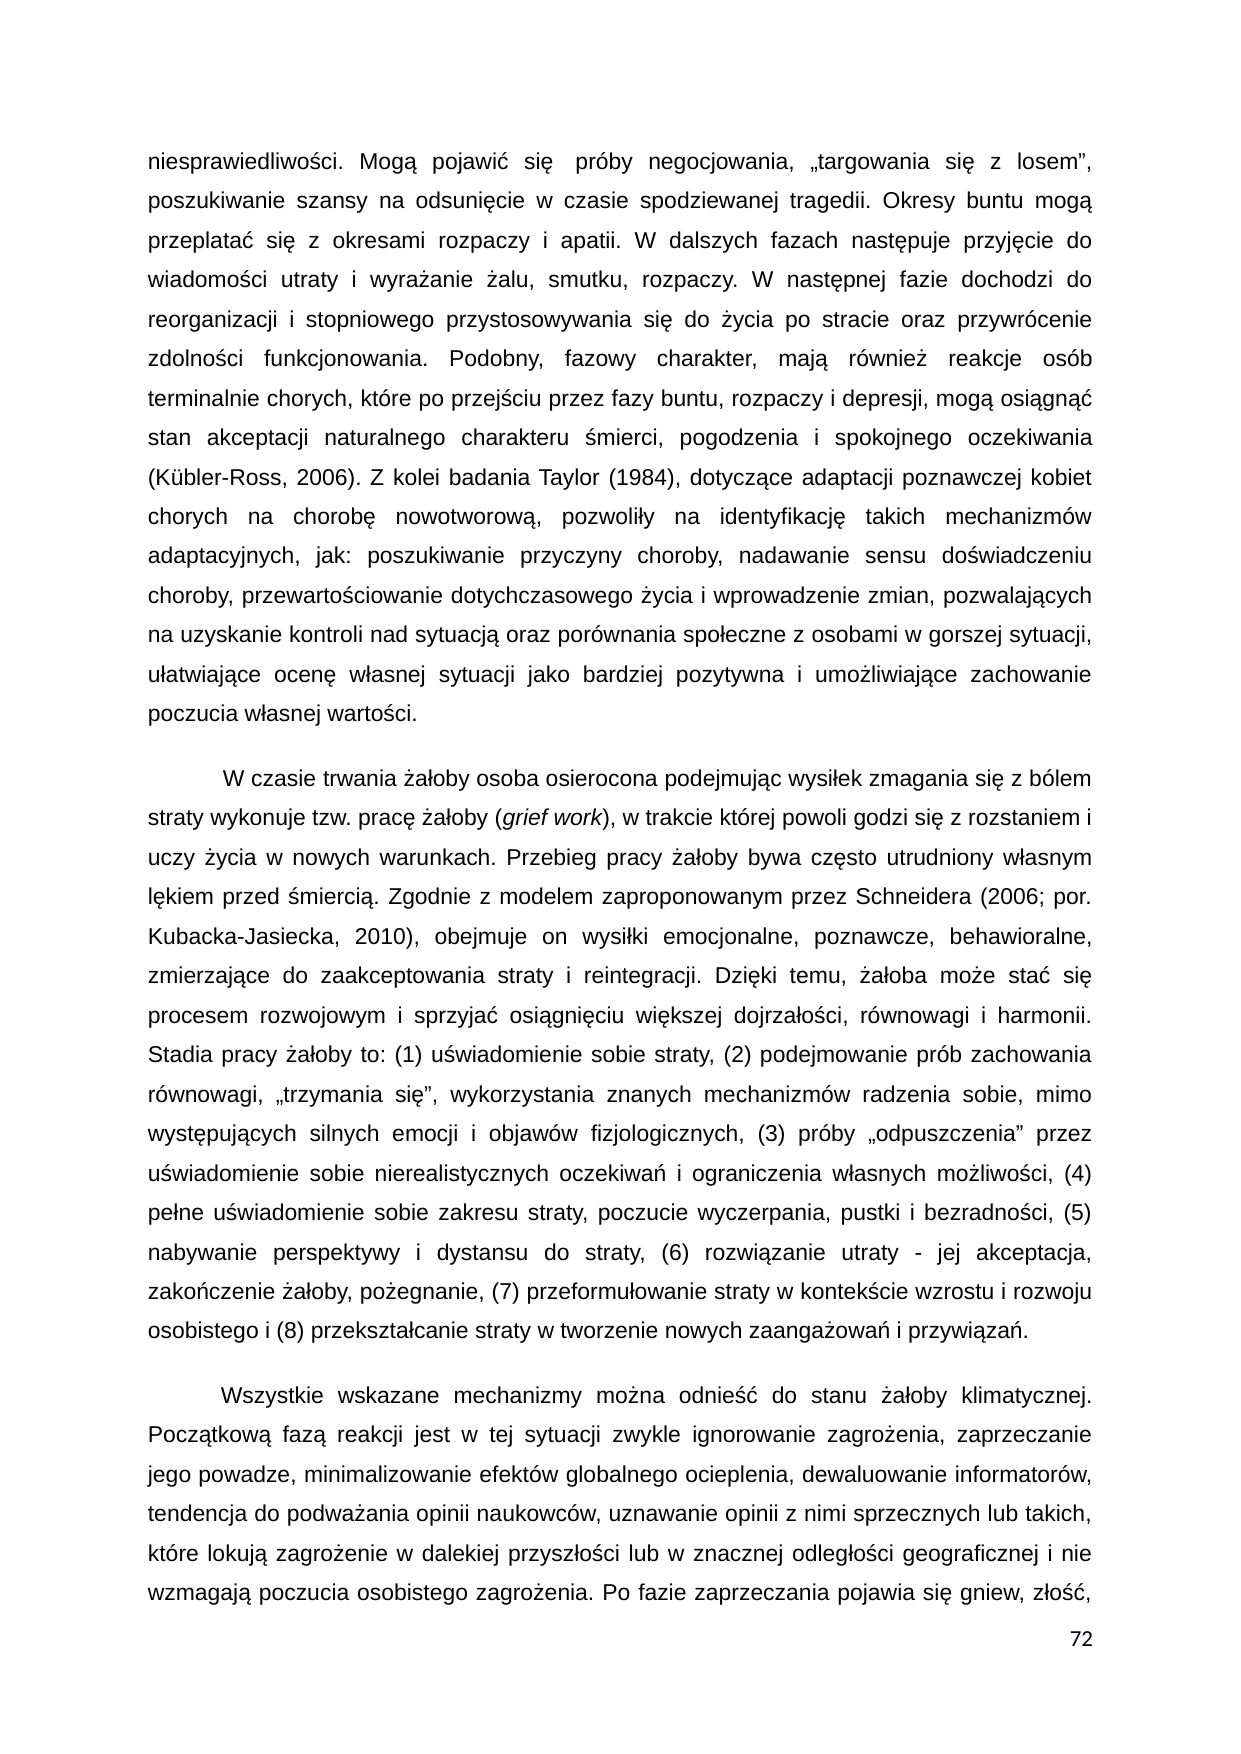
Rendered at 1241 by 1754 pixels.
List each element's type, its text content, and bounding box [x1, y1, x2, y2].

text niesprawiedliwości. Mogą pojawić się próby negocjowania, „targowania się z losem”, poszukiwanie szansy na odsunięcie w czasie spodziewanej tragedii. Okresy buntu mogą przeplatać się z okresami rozpaczy i apatii. W dalszych fazach następuje przyjęcie do wiadomości utraty i wyrażanie żalu, smutku, rozpaczy. W następnej fazie dochodzi do reorganizacji i stopniowego przystosowywania się do życia po stracie oraz przywrócenie zdolności funkcjonowania. Podobny, fazowy charakter, mają również reakcje osób terminalnie chorych, które po przejściu przez fazy buntu, rozpaczy i depresji, mogą osiągnąć stan akceptacji naturalnego charakteru śmierci, pogodzenia i spokojnego oczekiwania (Kübler-Ross, 2006). Z kolei badania Taylor (1984), dotyczące adaptacji poznawczej kobiet chorych na chorobę nowotworową, pozwoliły na identyfikację takich mechanizmów adaptacyjnych, jak: poszukiwanie przyczyny choroby, nadawanie sensu doświadczeniu choroby, przewartościowanie dotychczasowego życia i wprowadzenie zmian, pozwalających na uzyskanie kontroli nad sytuacją oraz porównania społeczne z osobami w gorszej sytuacji, ułatwiające ocenę własnej sytuacji jako bardziej pozytywna i umożliwiające zachowanie poczucia własnej wartości. [148, 148, 1093, 727]
text W czasie trwania żałoby osoba osierocona podejmując wysiłek zmagania się z bólem straty wykonuje tzw. pracę żałoby (grief work), w trakcie której powoli godzi się z rozstaniem i uczy życia w nowych warunkach. Przebieg pracy żałoby bywa często utrudniony własnym lękiem przed śmiercią. Zgodnie z modelem zaproponowanym przez Schneidera (2006; por. Kubacka-Jasiecka, 2010), obejmuje on wysiłki emocjonalne, poznawcze, behawioralne, zmierzające do zaakceptowania straty i reintegracji. Dzięki temu, żałoba może stać się procesem rozwojowym i sprzyjać osiągnięciu większej dojrzałości, równowagi i harmonii. Stadia pracy żałoby to: (1) uświadomienie sobie straty, (2) podejmowanie prób zachowania równowagi, „trzymania się”, wykorzystania znanych mechanizmów radzenia sobie, mimo występujących silnych emocji i objawów fizjologicznych, (3) próby „odpuszczenia” przez uświadomienie sobie nierealistycznych oczekiwań i ograniczenia własnych możliwości, (4) pełne uświadomienie sobie zakresu straty, poczucie wyczerpania, pustki i bezradności, (5) nabywanie perspektywy i dystansu do straty, (6) rozwiązanie utraty - jej akceptacja, zakończenie żałoby, pożegnanie, (7) przeformułowanie straty w kontekście wzrostu i rozwoju osobistego i (8) przekształcanie straty w tworzenie nowych zaangażowań i przywiązań. [148, 765, 1093, 1344]
text Wszystkie wskazane mechanizmy można odnieść do stanu żałoby klimatycznej. Początkową fazą reakcji jest w tej sytuacji zwykle ignorowanie zagrożenia, zaprzeczanie jego powadze, minimalizowanie efektów globalnego ocieplenia, dewaluowanie informatorów, tendencja do podważania opinii naukowców, uznawanie opinii z nimi sprzecznych lub takich, które lokują zagrożenie w dalekiej przyszłości lub w znacznej odległości geograficznej i nie wzmagają poczucia osobistego zagrożenia. Po fazie zaprzeczania pojawia się gniew, złość, [148, 1382, 1093, 1606]
